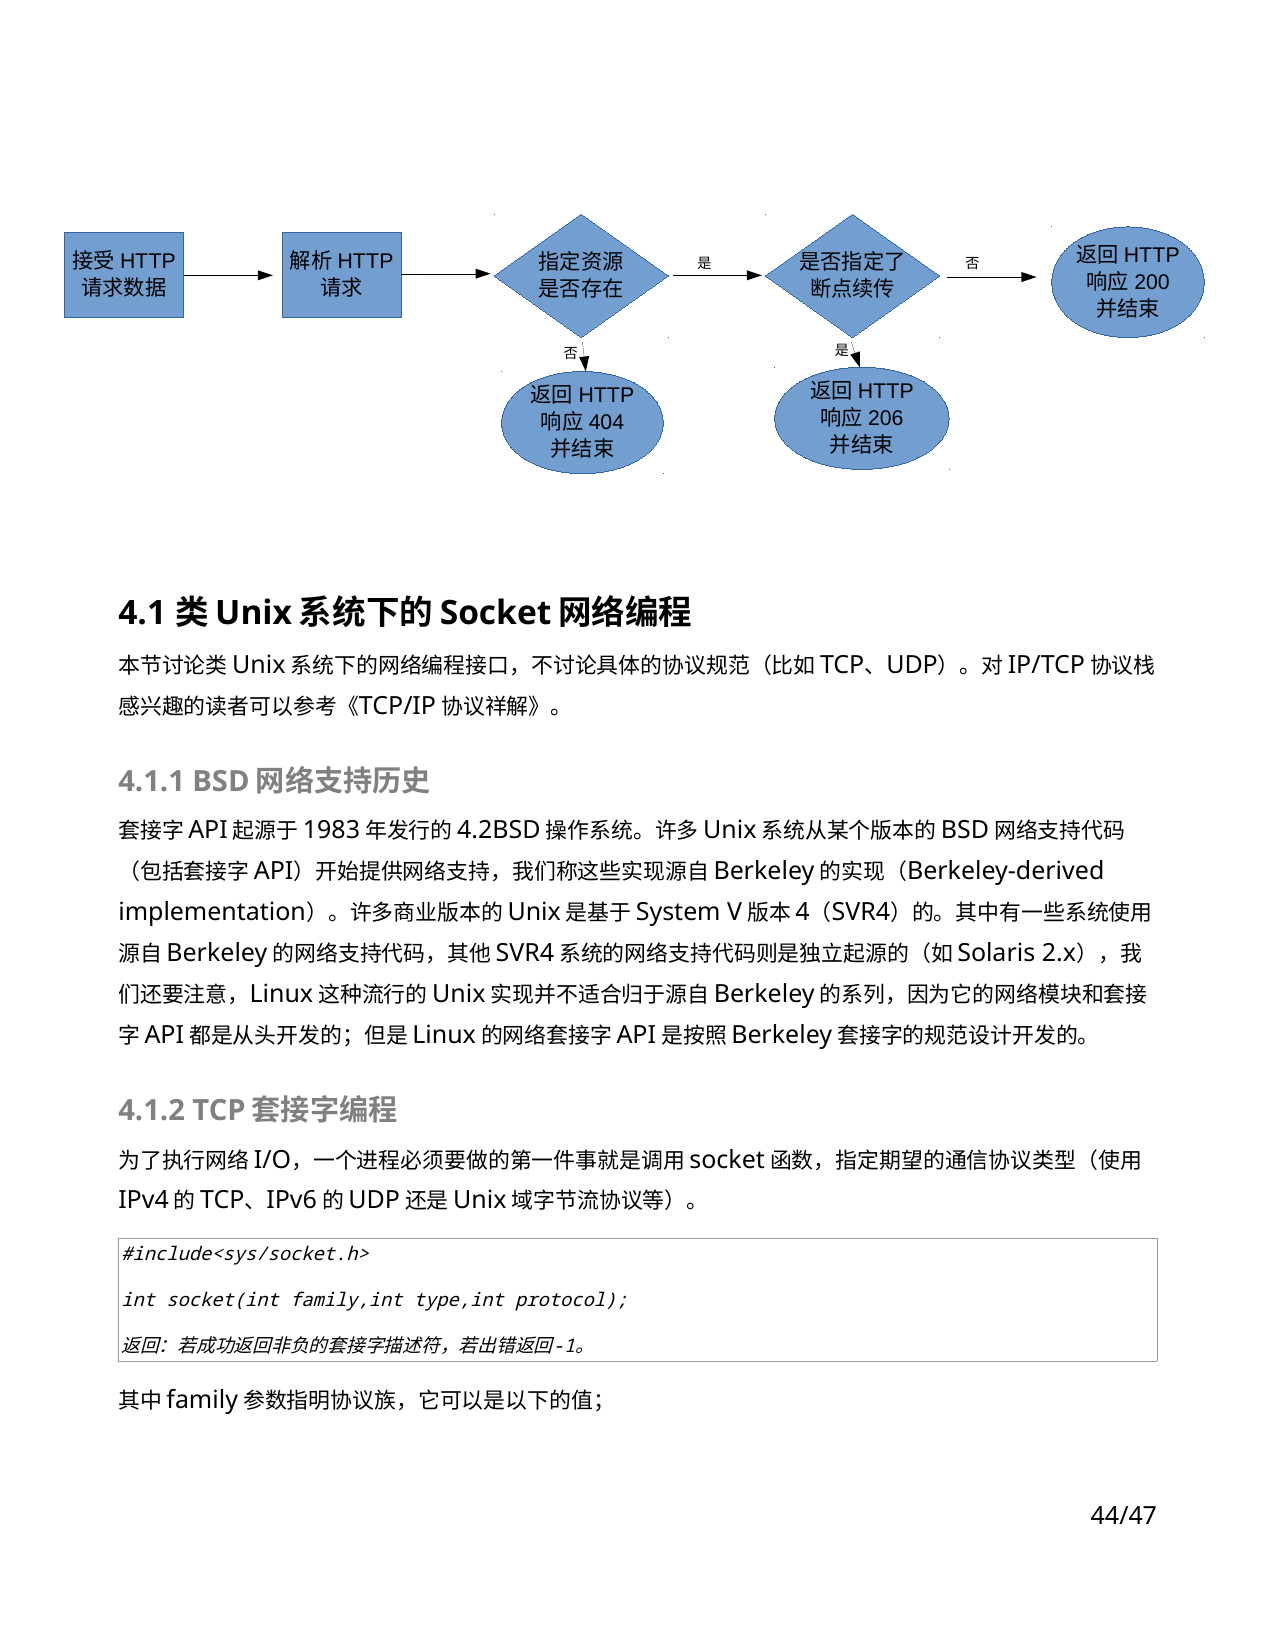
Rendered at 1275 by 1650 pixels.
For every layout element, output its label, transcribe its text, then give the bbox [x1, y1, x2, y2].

text #include<sys/socket.h> [119, 1239, 1157, 1266]
text 为了执行网络I/O，一个进程必须要做的第一件事就是调用socket函数，指定期望的通信协议类型（使用IPv4的TCP、IPv6的UDP还是Unix域字节流协议等）。 [118, 1141, 1157, 1216]
text 套接字API起源于1983年发行的4.2BSD操作系统。许多Unix系统从某个版本的BSD网络支持代码（包括套接字API）开始提供网络支持，我们称这些实现源自Berkeley的实现（Berkeley-derived implementation）。许多商业版本的Unix是基于System V版本4（SVR4）的。其中有一些系统使用源自Berkeley的网络支持代码，其他SVR4系统的网络支持代码则是独立起源的（如Solaris 2.x），我们还要注意，Linux这种流行的Unix实现并不适合归于源自Berkeley的系列，因为它的网络模块和套接字API都是从头开发的；但是Linux的网络套接字API是按照Berkeley套接字的规范设计开发的。 [118, 812, 1157, 1050]
text 其中family参数指明协议族，它可以是以下的值； [118, 1381, 1157, 1415]
text 返回：若成功返回非负的套接字描述符，若出错返回-1。 [119, 1328, 1157, 1361]
subtitle 4.1.1 BSD网络支持历史 [118, 757, 1157, 800]
subtitle 4.1 类Unix系统下的Socket网络编程 [118, 118, 1157, 634]
text int socket(int family,int type,int protocol); [119, 1283, 1157, 1311]
subtitle 4.1.2 TCP套接字编程 [118, 1086, 1157, 1129]
text 本节讨论类Unix系统下的网络编程接口，不讨论具体的协议规范（比如TCP、UDP）。对IP/TCP协议栈感兴趣的读者可以参考《TCP/IP协议祥解》。 [118, 646, 1157, 721]
